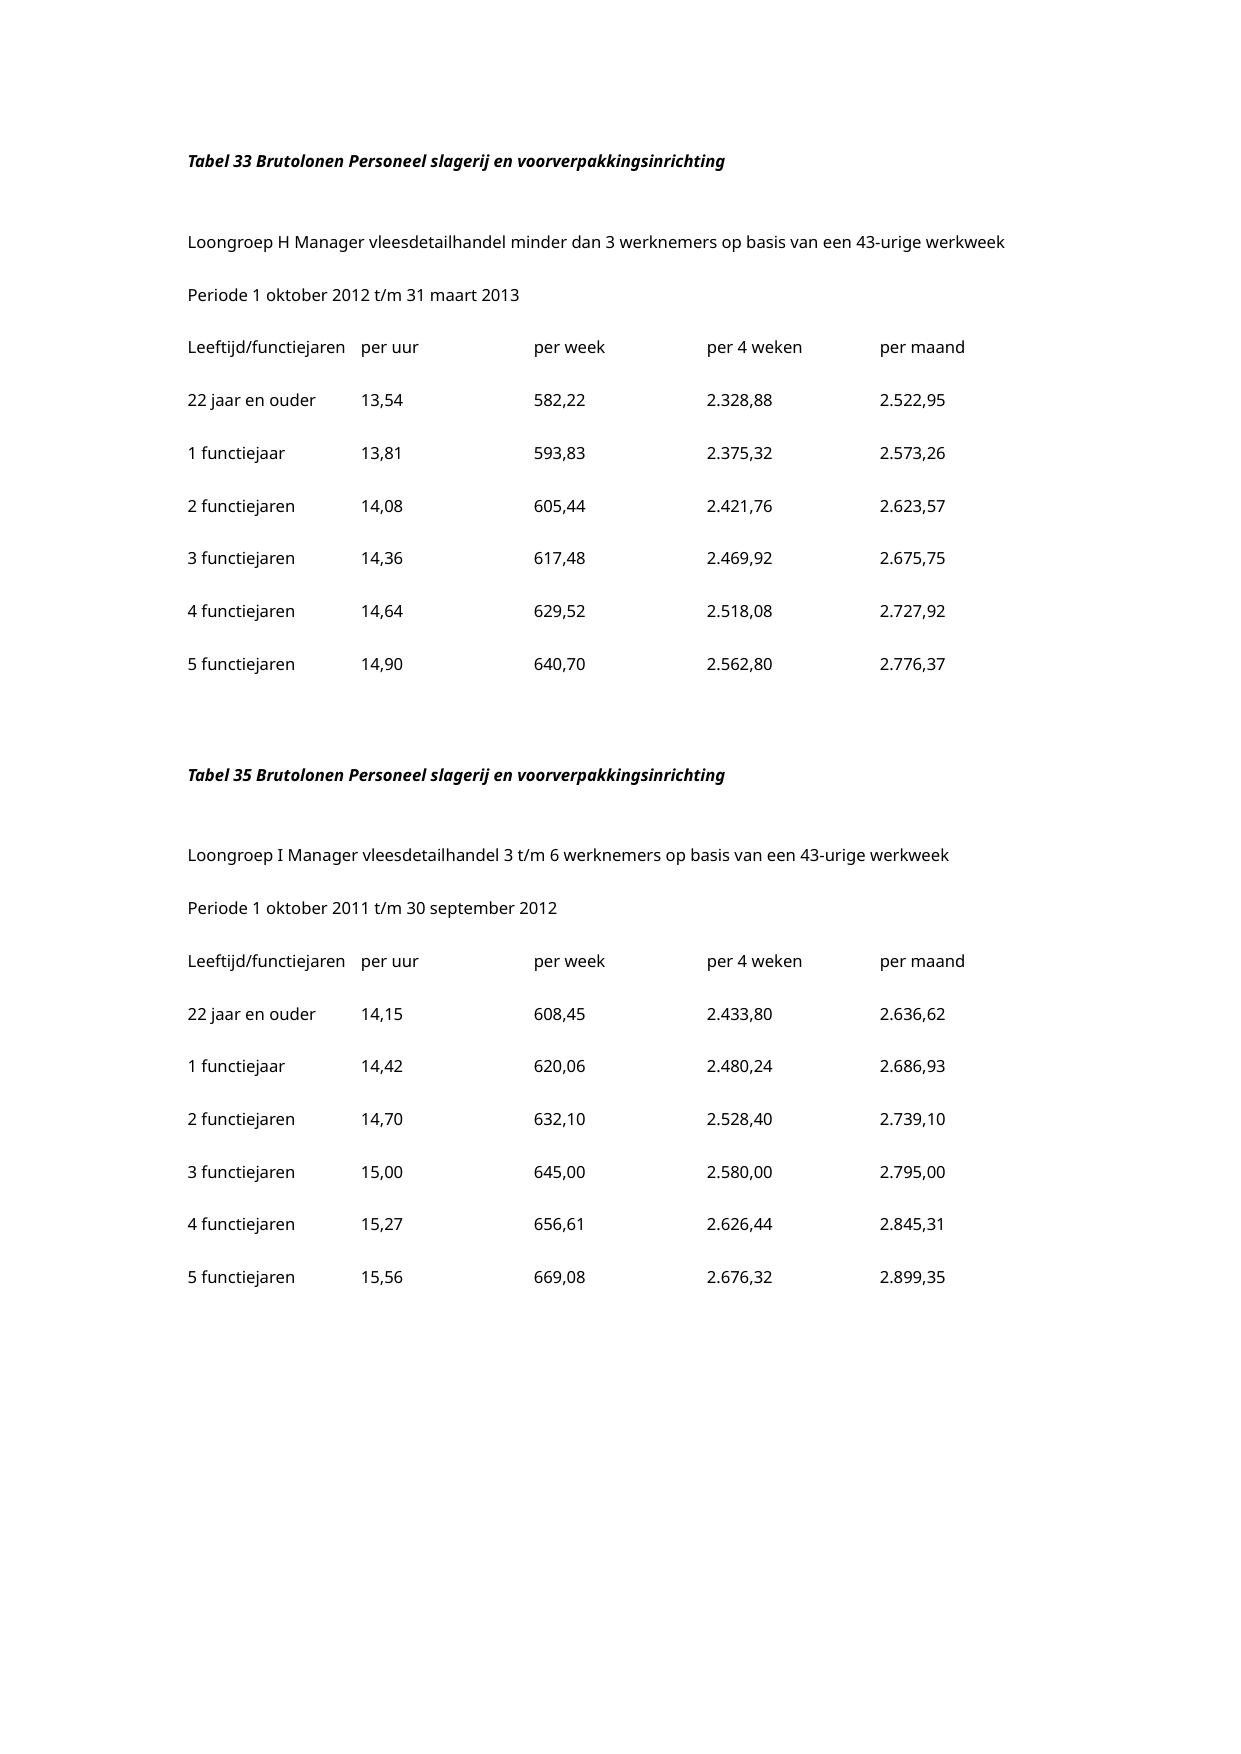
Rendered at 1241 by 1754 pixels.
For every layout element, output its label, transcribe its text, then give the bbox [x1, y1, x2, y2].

table_cell 2 functiejaren [188, 494, 361, 547]
table_cell 22 jaar en ouder [188, 1002, 361, 1055]
table_cell Leeftijd/functiejaren [188, 336, 361, 389]
table_cell 2.623,57 [880, 494, 1053, 547]
table_cell 2.899,35 [880, 1266, 1053, 1318]
table_cell 2.676,32 [707, 1266, 879, 1318]
table_cell 14,90 [361, 652, 533, 705]
table_cell 2.480,24 [707, 1055, 879, 1108]
table_cell 13,54 [361, 389, 533, 441]
table_cell 2.675,75 [880, 547, 1053, 599]
table_cell 4 functiejaren [188, 1213, 361, 1266]
table_cell 1 functiejaar [188, 441, 361, 494]
table_cell per week [534, 950, 707, 1002]
table_cell 3 functiejaren [188, 547, 361, 599]
table_cell 22 jaar en ouder [188, 389, 361, 441]
table_cell 2.845,31 [880, 1213, 1053, 1266]
table_cell 1 functiejaar [188, 1055, 361, 1108]
table_cell 2.739,10 [880, 1108, 1053, 1160]
table_cell 640,70 [534, 652, 707, 705]
table_cell 669,08 [534, 1266, 707, 1318]
table_cell per maand [880, 336, 1053, 389]
table_cell 2.573,26 [880, 441, 1053, 494]
text Tabel 35 Brutolonen Personeel slagerij en voorverpakkingsinrichting [187, 763, 1053, 786]
table_cell 620,06 [534, 1055, 707, 1108]
table_cell 14,15 [361, 1002, 533, 1055]
table_cell 2.626,44 [707, 1213, 879, 1266]
table_cell 3 functiejaren [188, 1160, 361, 1213]
table_cell 2.421,76 [707, 494, 879, 547]
table_cell 2.375,32 [707, 441, 879, 494]
text Tabel 33 Brutolonen Personeel slagerij en voorverpakkingsinrichting [187, 150, 1053, 173]
table_cell 2.522,95 [880, 389, 1053, 441]
table_cell 593,83 [534, 441, 707, 494]
table_cell 2.469,92 [707, 547, 879, 599]
table_cell 632,10 [534, 1108, 707, 1160]
table_cell 582,22 [534, 389, 707, 441]
table_cell per week [534, 336, 707, 389]
table_cell per 4 weken [707, 950, 879, 1002]
table_header Loongroep H Manager vleesdetailhandel minder dan 3 werknemers op basis van een 43-urige werkweek Periode 1 oktober 2012 t/m 31 maart 2013 [188, 231, 1053, 336]
table_cell per uur [361, 336, 533, 389]
table_cell per maand [880, 950, 1053, 1002]
table_cell 15,27 [361, 1213, 533, 1266]
table_cell 15,00 [361, 1160, 533, 1213]
table_cell 2.776,37 [880, 652, 1053, 705]
table_cell 645,00 [534, 1160, 707, 1213]
table_cell 14,42 [361, 1055, 533, 1108]
table_cell 2.433,80 [707, 1002, 879, 1055]
table_cell 2.562,80 [707, 652, 879, 705]
table_cell 2 functiejaren [188, 1108, 361, 1160]
table_cell 13,81 [361, 441, 533, 494]
table_cell 4 functiejaren [188, 600, 361, 652]
table_cell 605,44 [534, 494, 707, 547]
table_cell 14,36 [361, 547, 533, 599]
table_cell 2.518,08 [707, 600, 879, 652]
table_cell 2.795,00 [880, 1160, 1053, 1213]
table_cell 2.686,93 [880, 1055, 1053, 1108]
table_cell 5 functiejaren [188, 1266, 361, 1318]
table_cell per 4 weken [707, 336, 879, 389]
table_cell 617,48 [534, 547, 707, 599]
table_cell 14,08 [361, 494, 533, 547]
table_cell 2.328,88 [707, 389, 879, 441]
table_cell 5 functiejaren [188, 652, 361, 705]
table_cell 15,56 [361, 1266, 533, 1318]
table_cell 2.580,00 [707, 1160, 879, 1213]
table_cell 629,52 [534, 600, 707, 652]
table_cell 14,70 [361, 1108, 533, 1160]
table_cell 14,64 [361, 600, 533, 652]
table_cell 2.528,40 [707, 1108, 879, 1160]
table_cell Leeftijd/functiejaren [188, 950, 361, 1002]
table_cell 608,45 [534, 1002, 707, 1055]
table_header Loongroep I Manager vleesdetailhandel 3 t/m 6 werknemers op basis van een 43-urige werkweek Periode 1 oktober 2011 t/m 30 september 2012 [188, 844, 1053, 949]
table_cell per uur [361, 950, 533, 1002]
table_cell 656,61 [534, 1213, 707, 1266]
table_cell 2.636,62 [880, 1002, 1053, 1055]
table_cell 2.727,92 [880, 600, 1053, 652]
